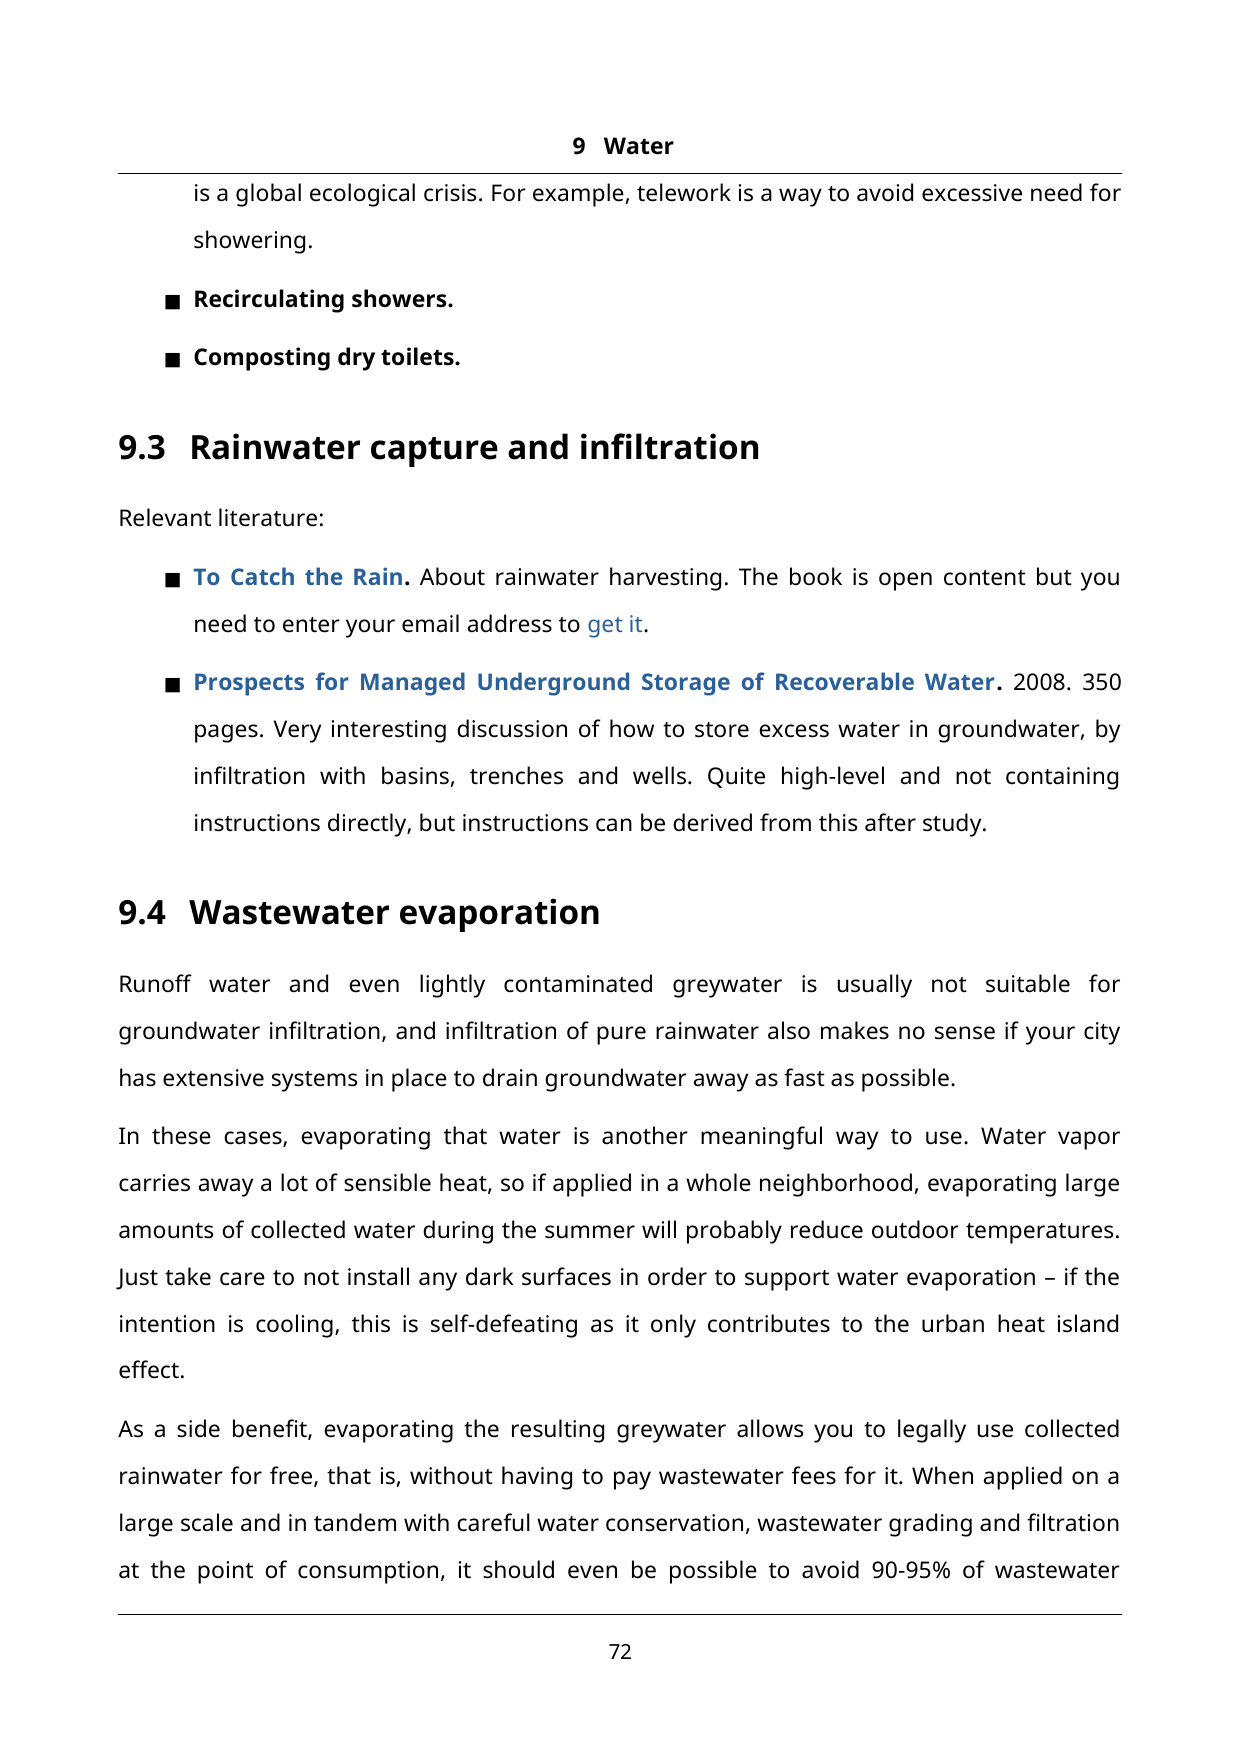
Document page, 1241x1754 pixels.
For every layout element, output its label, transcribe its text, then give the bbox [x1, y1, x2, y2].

text In these cases, evaporating that water is another meaningful way to use. Water vapor carries away a lot of sensible heat, so if applied in a whole neighborhood, evaporating large amounts of collected water during the summer will probably reduce outdoor temperatures. Just take care to not install any dark surfaces in order to support water evaporation – if the intention is cooling, this is self-defeating as it only contributes to the urban heat island effect. [118, 1120, 1122, 1386]
subtitle Wastewater evaporation [118, 889, 1122, 934]
list Recirculating showers. [164, 283, 1122, 314]
list is a global ecological crisis. For example, telework is a way to avoid excessive need for showering. [164, 177, 1122, 255]
text As a side benefit, evaporating the resulting greywater allows you to legally use collected rainwater for free, that is, without having to pay wastewater fees for it. When applied on a large scale and in tandem with careful water conservation, wastewater grading and filtration at the point of consumption, it should even be possible to avoid 90-95% of wastewater [118, 1413, 1122, 1585]
text Relevant literature: [118, 502, 1122, 533]
list To Catch the Rain. About rainwater harvesting. The book is open content but you need to enter your email address to get it. [164, 561, 1122, 639]
subtitle Rainwater capture and infiltration [118, 423, 1122, 469]
list Composting dry toilets. [164, 341, 1122, 372]
list Prospects for Managed Underground Storage of Recoverable Water. 2008. 350 pages. Very interesting discussion of how to store excess water in groundwater, by infiltration with basins, trenches and wells. Quite high-level and not containing instructions directly, but instructions can be derived from this after study. [164, 666, 1122, 838]
text Runoff water and even lightly contaminated greywater is usually not suitable for groundwater infiltration, and infiltration of pure rainwater also makes no sense if your city has extensive systems in place to drain groundwater away as fast as possible. [118, 968, 1122, 1093]
